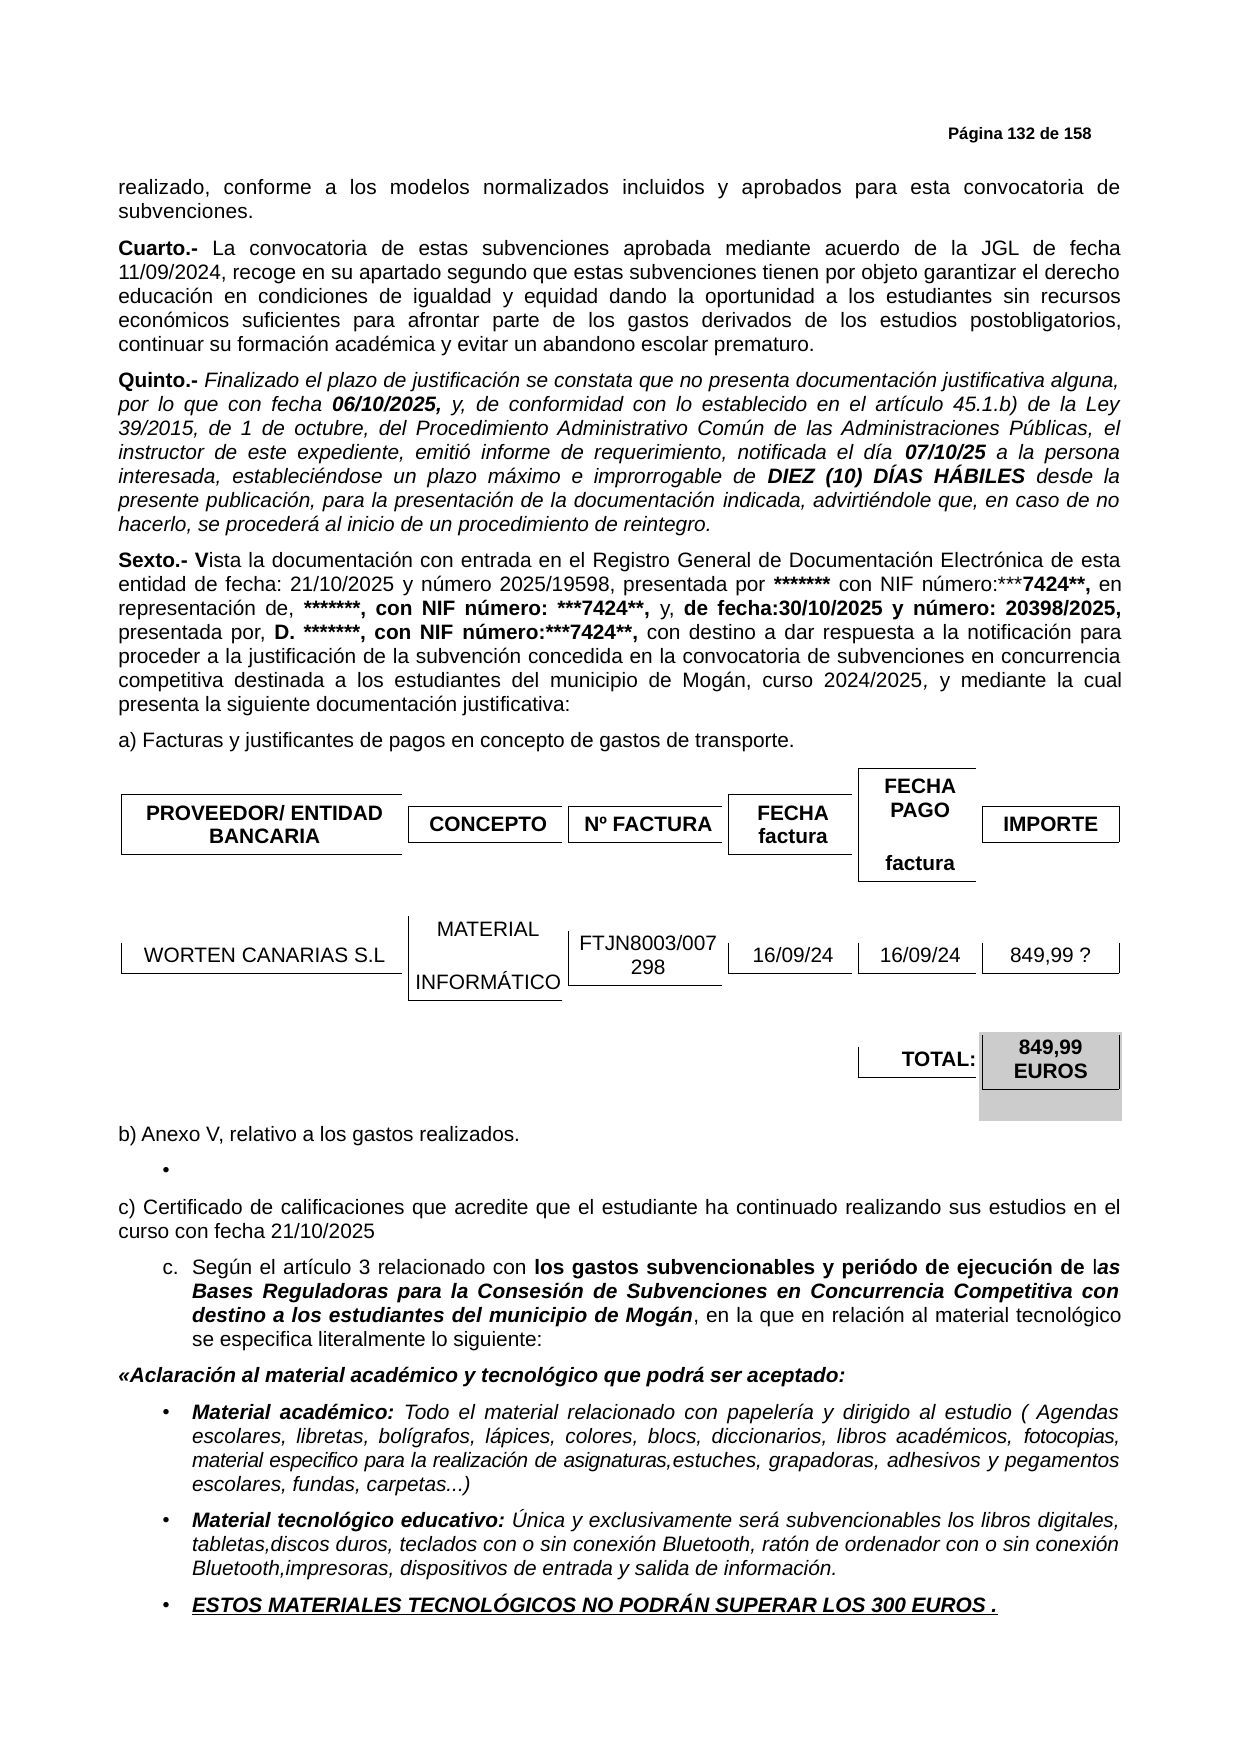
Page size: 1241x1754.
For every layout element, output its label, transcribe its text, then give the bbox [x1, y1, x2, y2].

table_header FECHA factura [725, 765, 855, 913]
table_header CONCEPTO [405, 765, 565, 913]
text Sexto.- Vista la documentación con entrada en el Registro General de Documentación Electrónica de esta entidad de fecha: 21/10/2025 y número 2025/19598, presentada por ******* con NIF número:***7424**, en representación de, *******, con NIF número: ***7424**, y, de fecha:30/10/2025 y número: 20398/2025, presentada por, D. *******, con NIF número:***7424**, con destino a dar respuesta a la notificación para proceder a la justificación de la subvención concedida en la convocatoria de subvenciones en concurrencia competitiva destinada a los estudiantes del municipio de Mogán, curso 2024/2025, y mediante la cual presenta la siguiente documentación justificativa: [118, 548, 1122, 716]
table_header FECHA PAGO factura [855, 765, 979, 913]
list Material académico: Todo el material relacionado con papelería y dirigido al estudio ( Agendas escolares, libretas, bolígrafos, lápices, colores, blocs, diccionarios, libros académicos, fotocopias, material especifico para la realización de asignaturas,estuches, grapadoras, adhesivos y pegamentos escolares, fundas, carpetas...) [162, 1400, 1122, 1496]
table_cell 16/09/24 [725, 914, 855, 1032]
table_header Nº FACTURA [565, 765, 725, 913]
text a) Facturas y justificantes de pagos en concepto de gastos de transporte. [118, 728, 1122, 752]
table_cell FTJN8003/007298 [565, 914, 725, 1032]
text b) Anexo V, relativo a los gastos realizados. [118, 1121, 1122, 1145]
table_header PROVEEDOR/ ENTIDAD BANCARIA [118, 765, 404, 913]
text c) Certificado de calificaciones que acredite que el estudiante ha continuado realizando sus estudios en el curso con fecha 21/10/2025 [118, 1194, 1122, 1242]
table_cell TOTAL: [855, 1032, 979, 1121]
table_header IMPORTE [979, 765, 1122, 913]
list Material tecnológico educativo: Única y exclusivamente será subvencionables los libros digitales, tabletas,discos duros, teclados con o sin conexión Bluetooth, ratón de ordenador con o sin conexión Bluetooth,impresoras, dispositivos de entrada y salida de información. [162, 1508, 1122, 1580]
text Quinto.- Finalizado el plazo de justificación se constata que no presenta documentación justificativa alguna, por lo que con fecha 06/10/2025, y, de conformidad con lo establecido en el artículo 45.1.b) de la Ley 39/2015, de 1 de octubre, del Procedimiento Administrativo Común de las Administraciones Públicas, el instructor de este expediente, emitió informe de requerimiento, notificada el día 07/10/25 a la persona interesada, estableciéndose un plazo máximo e improrrogable de DIEZ (10) DÍAS HÁBILES desde la presente publicación, para la presentación de la documentación indicada, advirtiéndole que, en caso de no hacerlo, se procederá al inicio de un procedimiento de reintegro. [118, 368, 1122, 536]
table_cell 849,99 EUROS [979, 1032, 1122, 1121]
text Cuarto.- La convocatoria de estas subvenciones aprobada mediante acuerdo de la JGL de fecha 11/09/2024, recoge en su apartado segundo que estas subvenciones tienen por objeto garantizar el derecho educación en condiciones de igualdad y equidad dando la oportunidad a los estudiantes sin recursos económicos suficientes para afrontar parte de los gastos derivados de los estudios postobligatorios, continuar su formación académica y evitar un abandono escolar prematuro. [118, 236, 1122, 355]
text «Aclaración al material académico y tecnológico que podrá ser aceptado: [118, 1363, 1109, 1387]
table_cell WORTEN CANARIAS S.L [118, 914, 404, 1032]
table_cell 16/09/24 [855, 914, 979, 1032]
table_cell [118, 1032, 855, 1121]
list Según el artículo 3 relacionado con los gastos subvencionables y periódo de ejecución de las Bases Reguladoras para la Consesión de Subvenciones en Concurrencia Competitiva con destino a los estudiantes del municipio de Mogán, en la que en relación al material tecnológico se especifica literalmente lo siguiente: [162, 1255, 1122, 1351]
table_cell MATERIAL INFORMÁTICO [405, 914, 565, 1032]
table_cell 849,99 ? [979, 914, 1122, 1032]
text realizado, conforme a los modelos normalizados incluidos y aprobados para esta convocatoria de subvenciones. [118, 175, 1122, 223]
list ESTOS MATERIALES TECNOLÓGICOS NO PODRÁN SUPERAR LOS 300 EUROS . [162, 1593, 1122, 1617]
